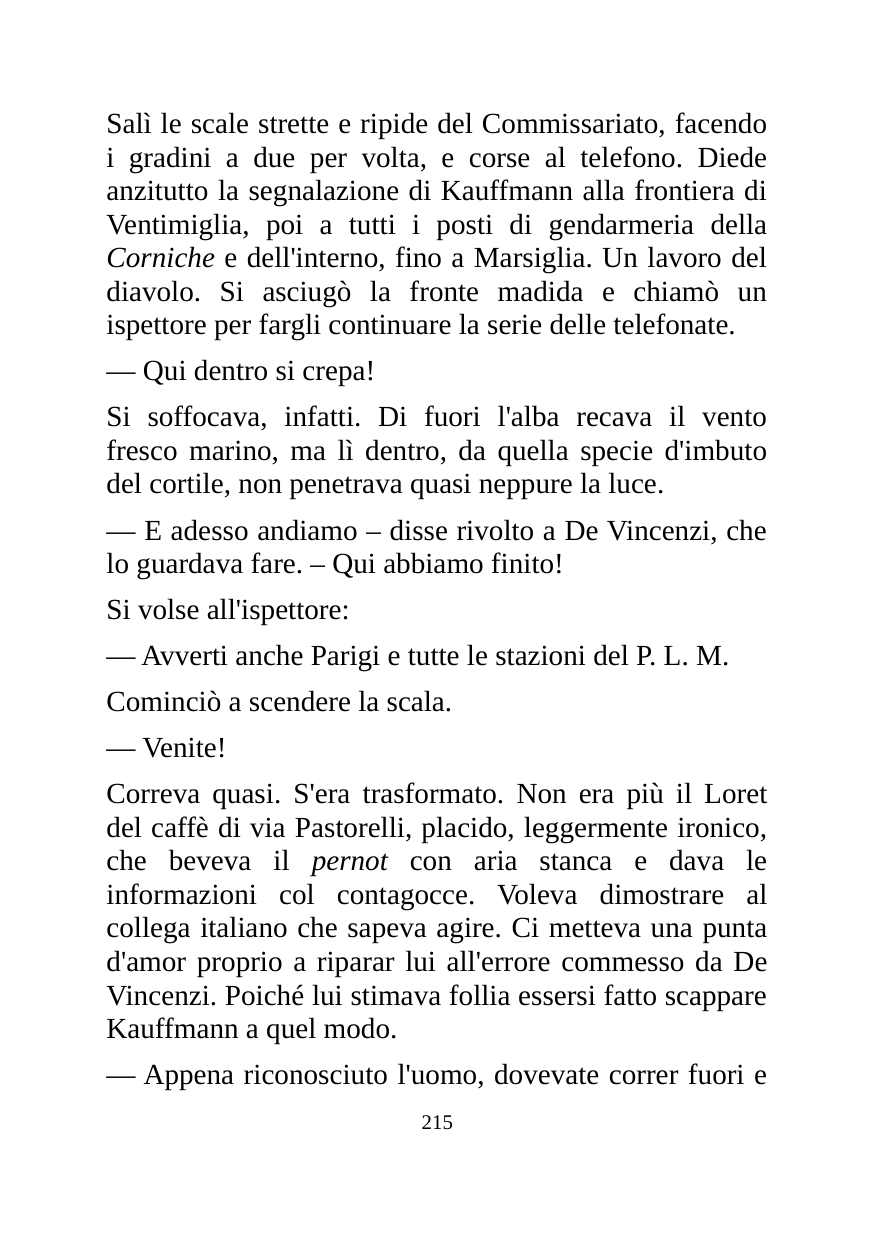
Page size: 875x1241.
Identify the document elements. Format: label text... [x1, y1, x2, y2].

text — Appena riconosciuto l'uomo, dovevate correr fuori e [106, 1057, 768, 1091]
text Si soffocava, infatti. Di fuori l'alba recava il vento fresco marino, ma lì dentro, da quella specie d'imbuto del cortile, non penetrava quasi neppure la luce. [106, 399, 768, 500]
text Salì le scale strette e ripide del Commissariato, facendo i gradini a due per volta, e corse al telefono. Diede anzitutto la segnalazione di Kauffmann alla frontiera di Ventimiglia, poi a tutti i posti di gendarmeria della Corniche e dell'interno, fino a Marsiglia. Un lavoro del diavolo. Si asciugò la fronte madida e chiamò un ispettore per fargli continuare la serie delle telefonate. [106, 106, 768, 341]
text Si volse all'ispettore: [106, 592, 768, 626]
text Cominciò a scendere la scala. [106, 684, 768, 718]
text — Avverti anche Parigi e tutte le stazioni del P. L. M. [106, 638, 768, 672]
text — E adesso andiamo – disse rivolto a De Vincenzi, che lo guardava fare. – Qui abbiamo finito! [106, 513, 768, 580]
text — Venite! [106, 730, 768, 764]
text — Qui dentro si crepa! [106, 353, 768, 387]
text Correva quasi. S'era trasformato. Non era più il Loret del caffè di via Pastorelli, placido, leggermente ironico, che beveva il pernot con aria stanca e dava le informazioni col contagocce. Voleva dimostrare al collega italiano che sapeva agire. Ci metteva una punta d'amor proprio a riparar lui all'errore commesso da De Vincenzi. Poiché lui stimava follia essersi fatto scappare Kauffmann a quel modo. [106, 776, 768, 1045]
